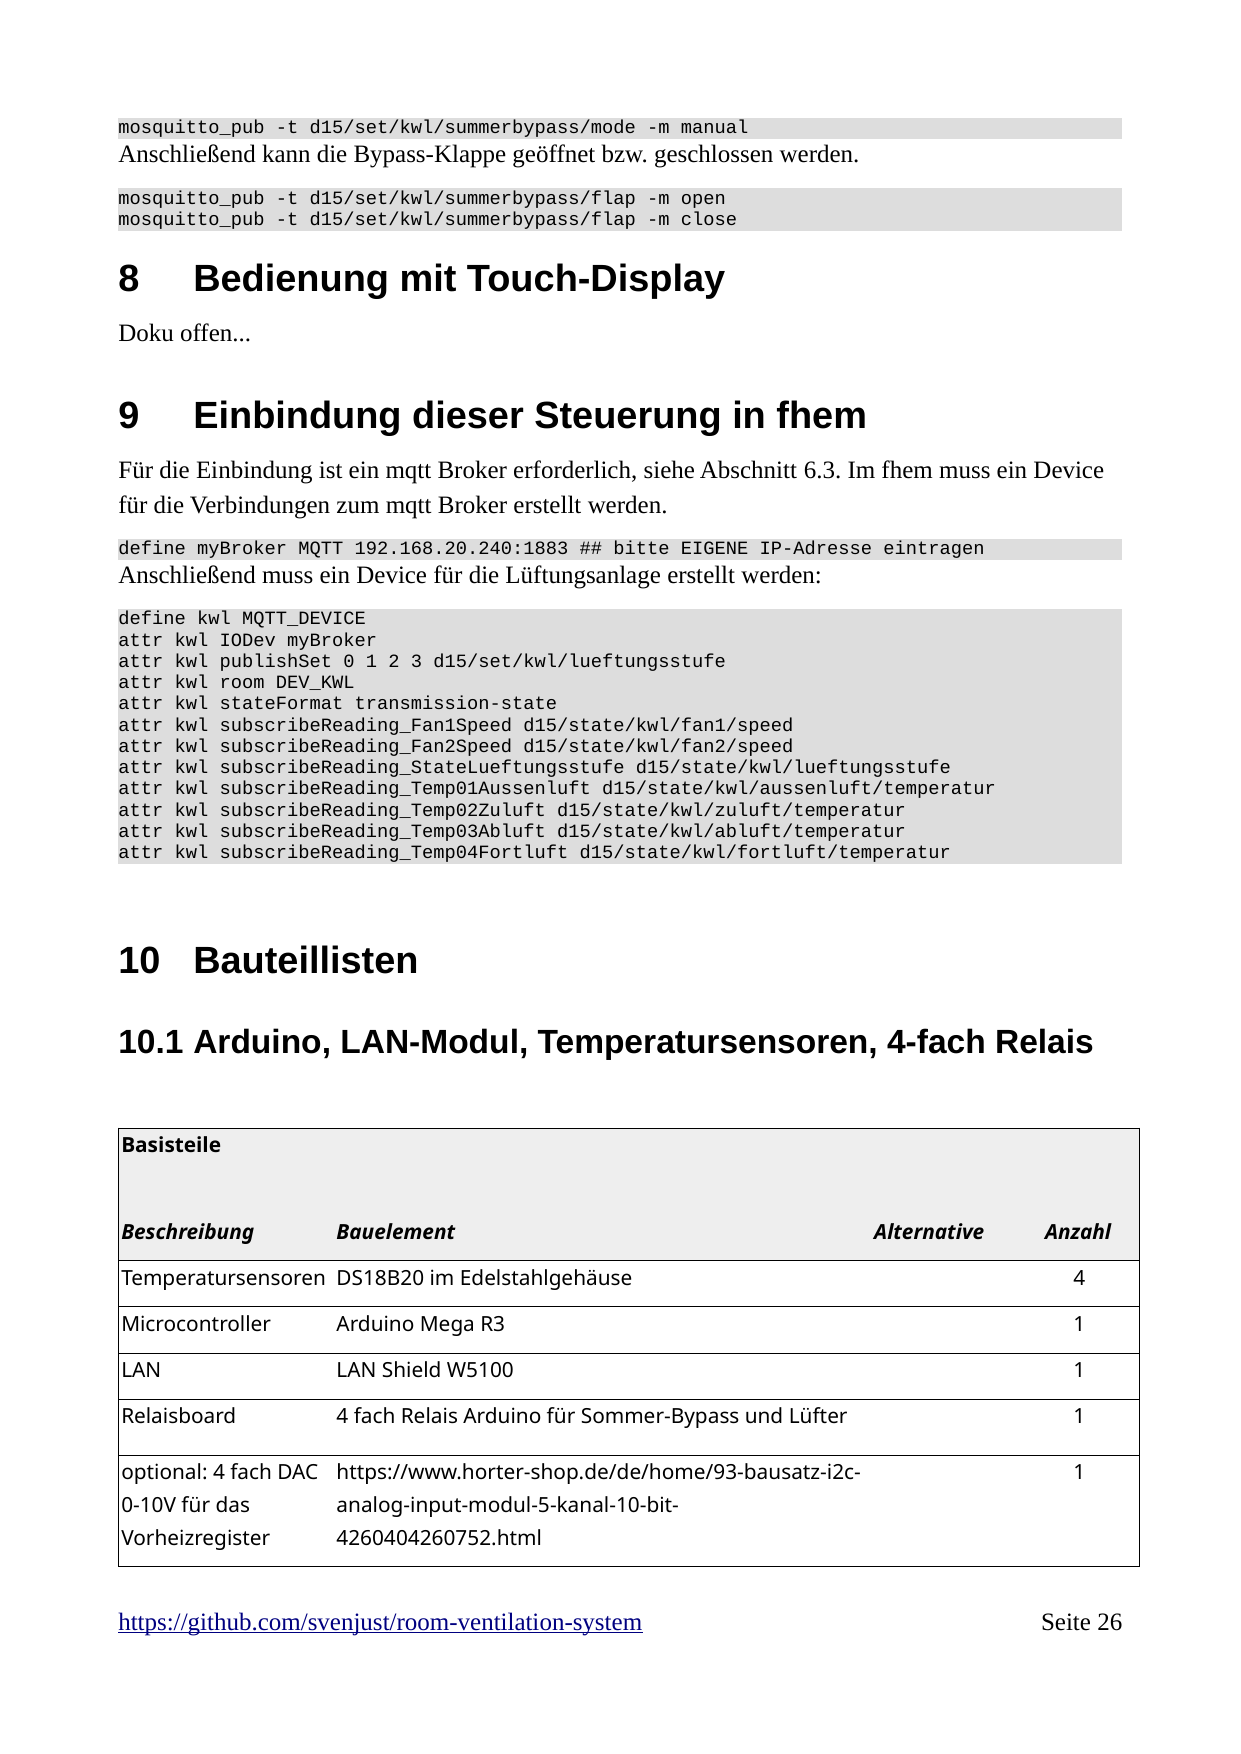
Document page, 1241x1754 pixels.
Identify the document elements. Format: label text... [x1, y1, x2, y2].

table_header Basisteile [119, 1129, 336, 1171]
table_cell LAN [119, 1354, 336, 1399]
table_cell [336, 1171, 874, 1217]
table_cell DS18B20 im Edelstahlgehäuse [336, 1261, 874, 1306]
table_cell Relaisboard [119, 1400, 336, 1454]
table_cell [1022, 1171, 1139, 1217]
text Anschließend muss ein Device für die Lüftungsanlage erstellt werden: [118, 560, 1122, 589]
subtitle Bauteillisten [118, 938, 1122, 982]
text mosquitto_pub -t d15/set/kwl/summerbypass/flap -m open mosquitto_pub -t d15/set/kwl/summerbypass/flap -m close [118, 188, 1122, 231]
text define kwl MQTT_DEVICE attr kwl IODev myBroker attr kwl publishSet 0 1 2 3 d15/set/kwl/lueftungsstufe attr kwl room DEV_KWL attr kwl stateFormat transmission-state attr kwl subscribeReading_Fan1Speed d15/state/kwl/fan1/speed attr kwl subscribeReading_Fan2Speed d15/state/kwl/fan2/speed attr kwl subscribeReading_StateLueftungsstufe d15/state/kwl/lueftungsstufe attr kwl subscribeReading_Temp01Aussenluft d15/state/kwl/aussenluft/temperatur attr kwl subscribeReading_Temp02Zuluft d15/state/kwl/zuluft/temperatur attr kwl subscribeReading_Temp03Abluft d15/state/kwl/abluft/temperatur attr kwl subscribeReading_Temp04Fortluft d15/state/kwl/fortluft/temperatur [118, 609, 1122, 864]
table_cell [874, 1171, 1022, 1217]
text Für die Einbindung ist ein mqtt Broker erforderlich, siehe Abschnitt 6.3. Im fhem muss ein Device für die Verbindungen zum mqtt Broker erstellt werden. [118, 455, 1122, 518]
table_header [874, 1129, 1022, 1171]
text Anschließend kann die Bypass-Klappe geöffnet bzw. geschlossen werden. [118, 139, 1122, 168]
table_cell LAN Shield W5100 [336, 1354, 874, 1399]
table_cell 1 [1022, 1307, 1139, 1352]
table_cell [874, 1354, 1022, 1399]
text define myBroker MQTT 192.168.20.240:1883 ## bitte EIGENE IP-Adresse eintragen [118, 539, 1122, 560]
subtitle Arduino, LAN-Modul, Temperatursensoren, 4-fach Relais [118, 1022, 1122, 1060]
table_cell [874, 1307, 1022, 1352]
table_cell Beschreibung [119, 1217, 336, 1260]
text mosquitto_pub -t d15/set/kwl/summerbypass/mode -m manual [118, 118, 1122, 139]
table_cell Anzahl [1022, 1217, 1139, 1260]
table_cell 1 [1022, 1456, 1139, 1566]
table_cell 4 [1022, 1261, 1139, 1306]
table_cell 4 fach Relais Arduino für Sommer-Bypass und Lüfter [336, 1400, 874, 1454]
table_cell Temperatursensoren [119, 1261, 336, 1306]
text Doku offen... [118, 318, 1122, 347]
table_cell Bauelement [336, 1217, 874, 1260]
table_header [336, 1129, 874, 1171]
table_cell [874, 1261, 1022, 1306]
table_cell optional: 4 fach DAC 0-10V für das Vorheizregister [119, 1456, 336, 1566]
table_cell Arduino Mega R3 [336, 1307, 874, 1352]
table_cell [119, 1171, 336, 1217]
subtitle Bedienung mit Touch-Display [118, 256, 1122, 299]
subtitle Einbindung dieser Steuerung in fhem [118, 393, 1122, 436]
table_cell [874, 1400, 1022, 1454]
table_header [1022, 1129, 1139, 1171]
table_cell Microcontroller [119, 1307, 336, 1352]
table_cell [874, 1456, 1022, 1566]
table_cell 1 [1022, 1354, 1139, 1399]
table_cell Alternative [874, 1217, 1022, 1260]
table_cell https://www.horter-shop.de/de/home/93-bausatz-i2c-analog-input-modul-5-kanal-10-bit-4260404260752.html [336, 1456, 874, 1566]
table_cell 1 [1022, 1400, 1139, 1454]
